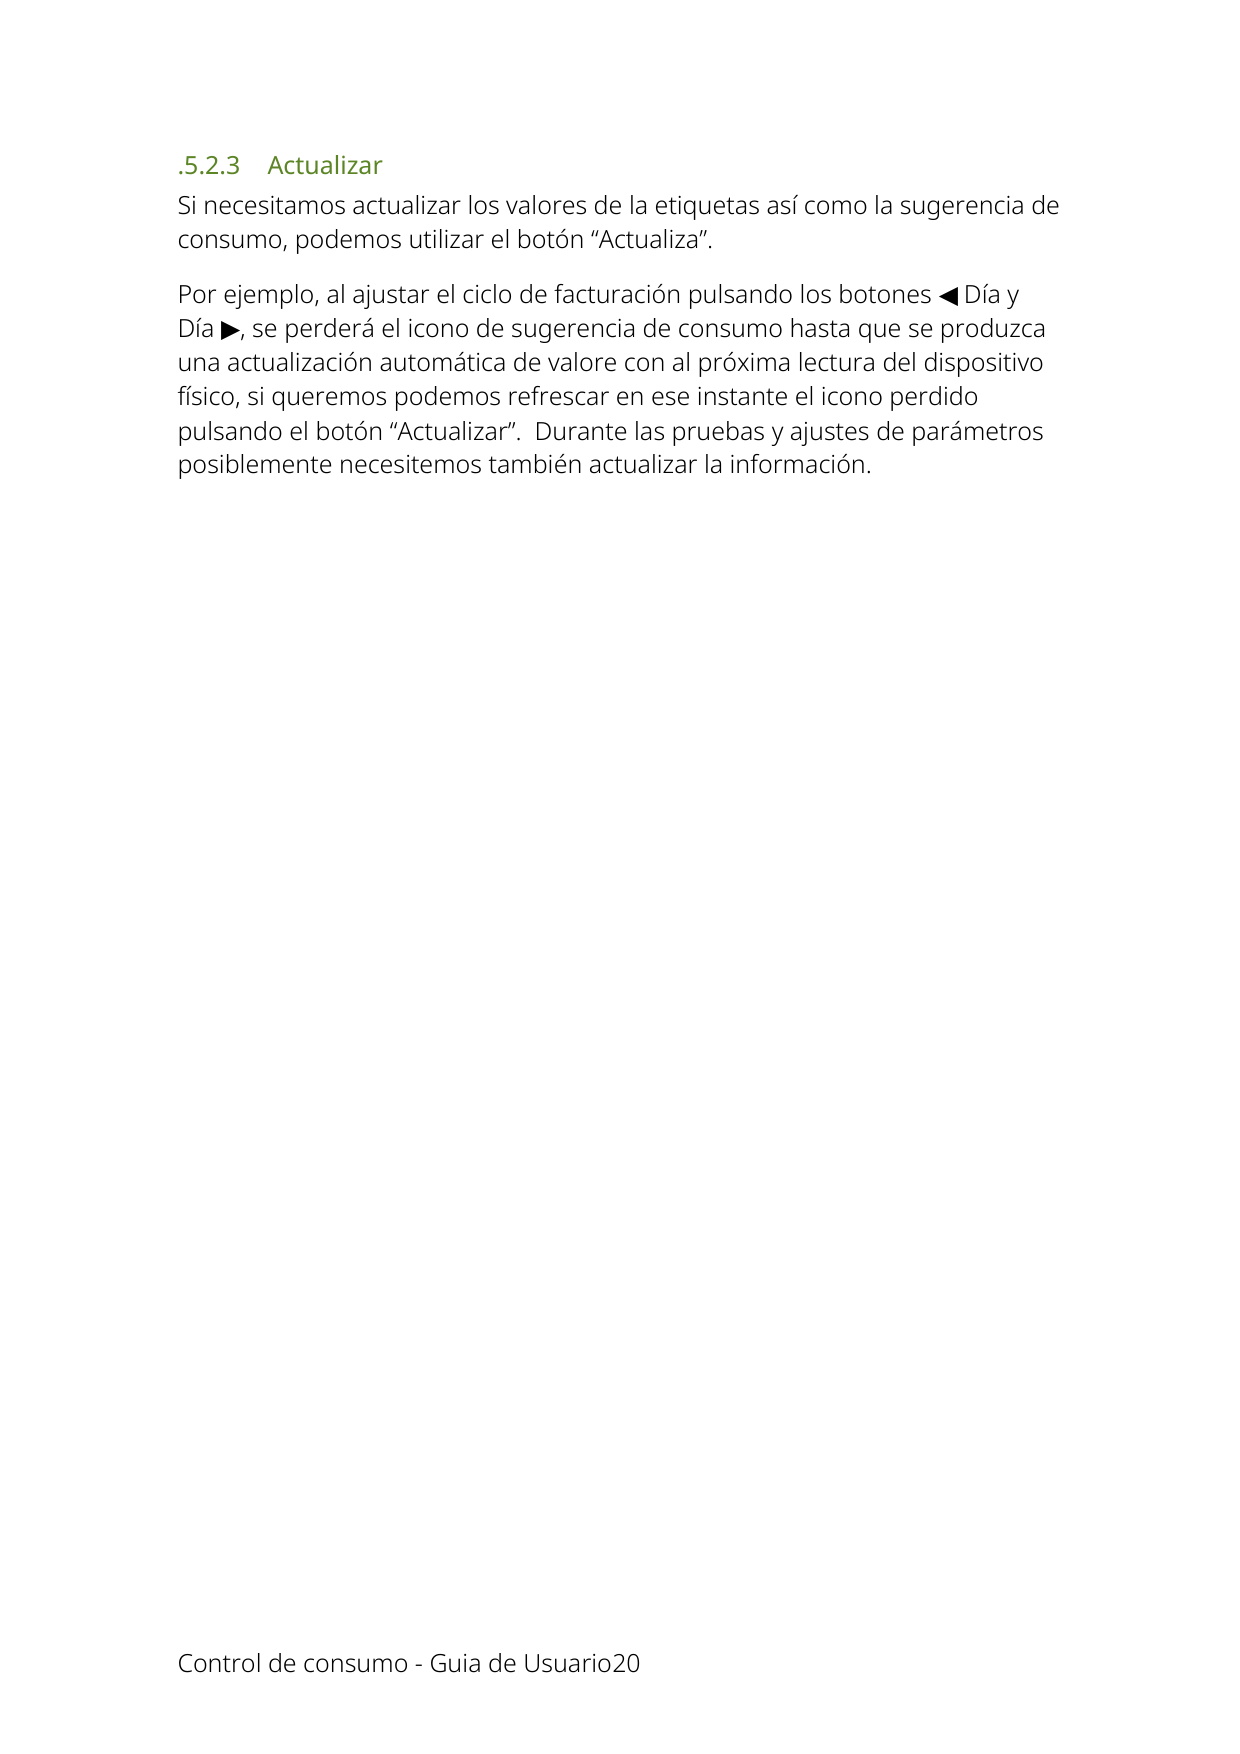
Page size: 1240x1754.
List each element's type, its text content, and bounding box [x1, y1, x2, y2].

subtitle Actualizar [177, 148, 1062, 182]
text Por ejemplo, al ajustar el ciclo de facturación pulsando los botones ◀ Día y Día ▶, se perderá el icono de sugerencia de consumo hasta que se produzca una actualización automática de valore con al próxima lectura del dispositivo físico, si queremos podemos refrescar en ese instante el icono perdido pulsando el botón “Actualizar”. Durante las pruebas y ajustes de parámetros posiblemente necesitemos también actualizar la información. [177, 277, 1062, 481]
text Si necesitamos actualizar los valores de la etiquetas así como la sugerencia de consumo, podemos utilizar el botón “Actualiza”. [177, 188, 1062, 256]
